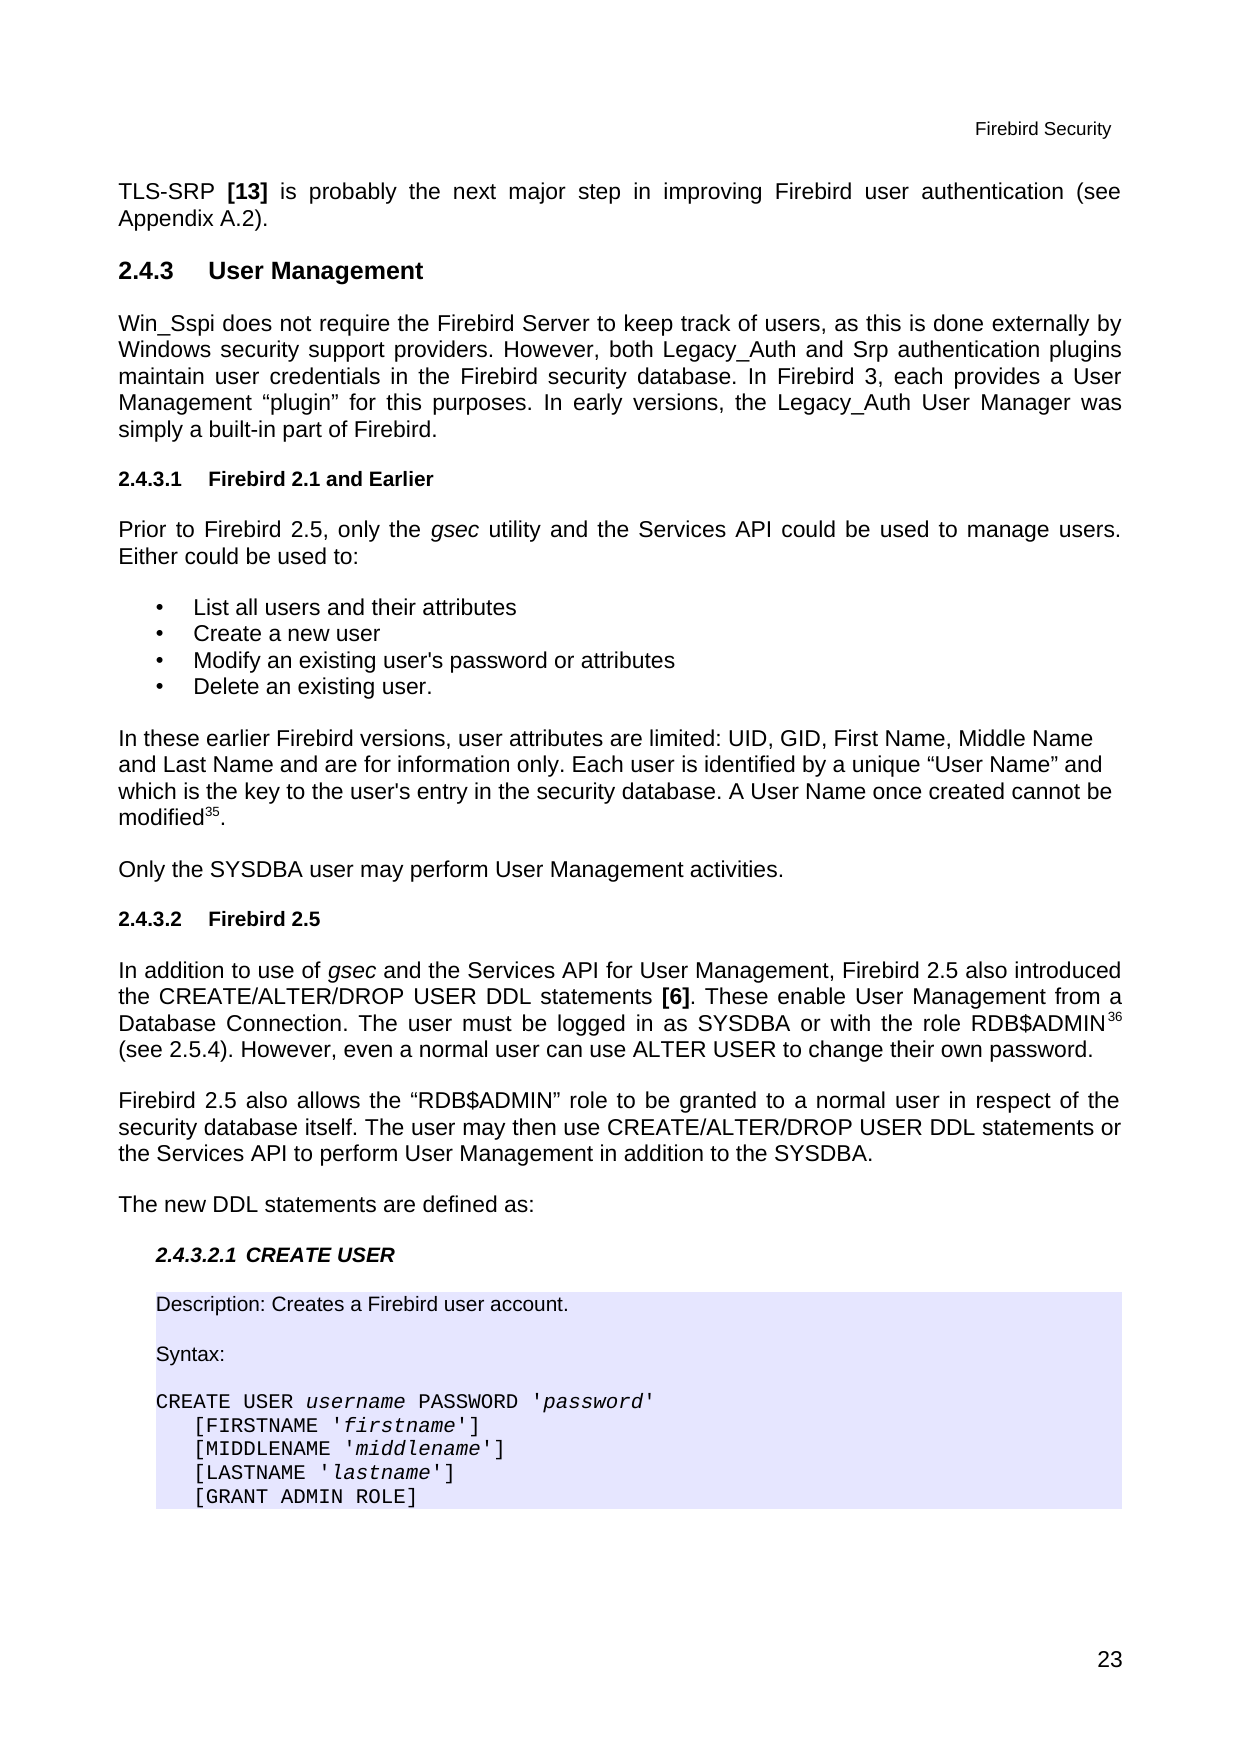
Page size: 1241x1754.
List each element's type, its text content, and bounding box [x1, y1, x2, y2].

text In addition to use of gsec and the Services API for User Management, Firebird 2.5 also introduced the CREATE/ALTER/DROP USER DDL statements [6]. These enable User Management from a Database Connection. The user must be logged in as SYSDBA or with the role RDB$ADMIN (see 2.5.4). However, even a normal user can use ALTER USER to change their own password. [118, 957, 1122, 1062]
text In these earlier Firebird versions, user attributes are limited: UID, GID, First Name, Middle Name and Last Name and are for information only. Each user is identified by a unique “User Name” and which is the key to the user's entry in the security database. A User Name once created cannot be modified. [118, 725, 1122, 830]
list Delete an existing user. [156, 673, 1122, 699]
list Modify an existing user's password or attributes [156, 647, 1122, 673]
text Prior to Firebird 2.5, only the gsec utility and the Services API could be used to manage users. Either could be used to: [118, 516, 1122, 569]
subtitle Firebird 2.5 [118, 907, 1122, 931]
text [FIRSTNAME 'firstname'] [156, 1415, 1122, 1438]
text [LASTNAME 'lastname'] [156, 1462, 1122, 1486]
text Syntax: [156, 1342, 1122, 1366]
text The new DDL statements are defined as: [118, 1191, 1122, 1218]
text Only the SYSDBA user may perform User Management activities. [118, 856, 1122, 882]
text [MIDDLENAME 'middlename'] [156, 1438, 1122, 1462]
subtitle Firebird 2.1 and Earlier [118, 467, 1122, 491]
text [GRANT ADMIN ROLE] [156, 1486, 1122, 1509]
text TLS-SRP [13] is probably the next major step in improving Firebird user authentication (see Appendix A.2). [118, 178, 1122, 231]
text Description: Creates a Firebird user account. [156, 1292, 1122, 1316]
list List all users and their attributes [156, 594, 1122, 620]
text CREATE USER username PASSWORD 'password' [156, 1391, 1122, 1415]
list Create a new user [156, 620, 1122, 647]
subtitle CREATE USER [156, 1243, 1122, 1267]
subtitle User Management [118, 256, 1122, 284]
text Firebird 2.5 also allows the “RDB$ADMIN” role to be granted to a normal user in respect of the security database itself. The user may then use CREATE/ALTER/DROP USER DDL statements or the Services API to perform User Management in addition to the SYSDBA. [118, 1087, 1122, 1166]
text Win_Sspi does not require the Firebird Server to keep track of users, as this is done externally by Windows security support providers. However, both Legacy_Auth and Srp authentication plugins maintain user credentials in the Firebird security database. In Firebird 3, each provides a User Management “plugin” for this purposes. In early versions, the Legacy_Auth User Manager was simply a built-in part of Firebird. [118, 310, 1122, 442]
